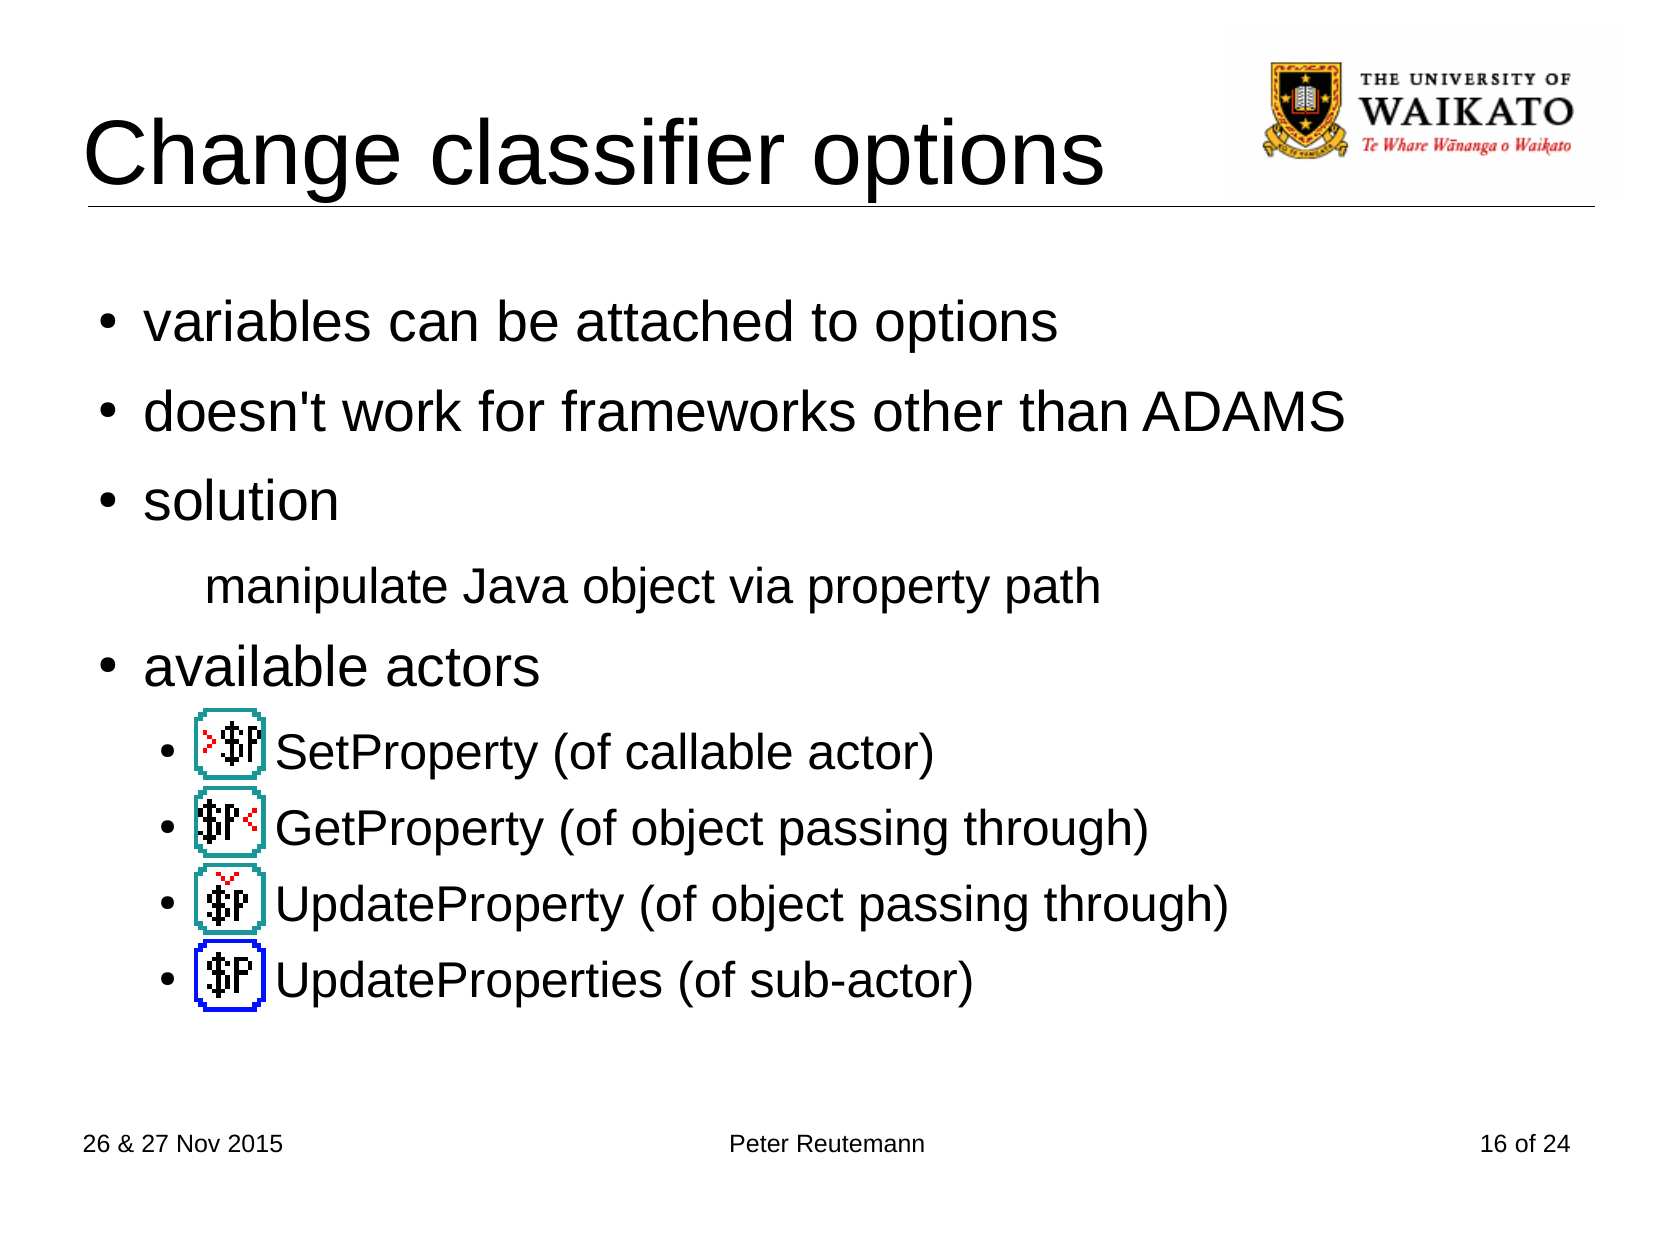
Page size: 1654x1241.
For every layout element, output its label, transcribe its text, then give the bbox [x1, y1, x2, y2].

picture [1228, 24, 1619, 201]
picture [194, 708, 266, 780]
picture [194, 863, 266, 935]
picture [194, 786, 266, 858]
list variables can be attached to options doesn't work for frameworks other than ADAMS solution manipulate Java object via property path available actors SetProperty (of callable actor) GetProperty (of object passing through) UpdateProperty (of object passing through) UpdateProperties (of sub-actor) [82, 290, 1571, 1010]
title Change classifier options [82, 49, 1571, 257]
picture [194, 939, 266, 1012]
